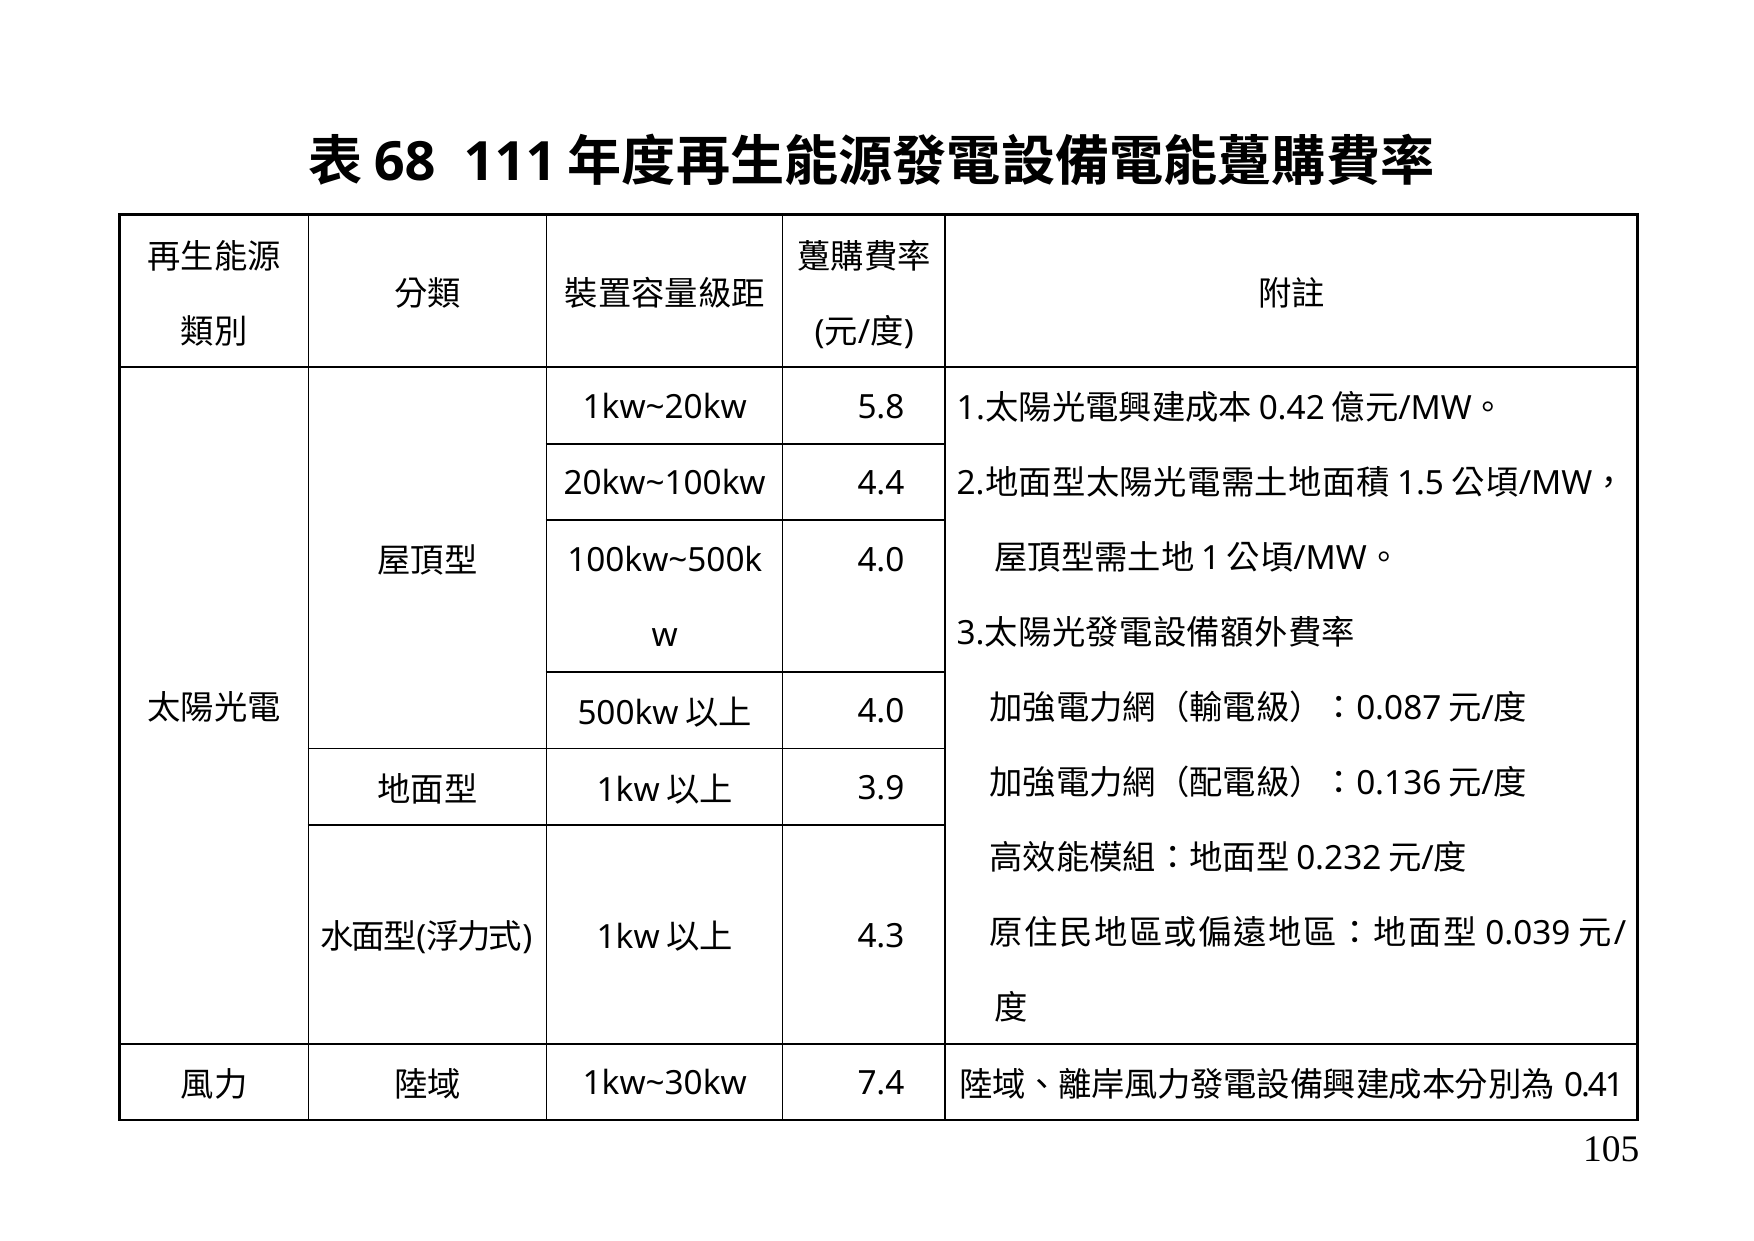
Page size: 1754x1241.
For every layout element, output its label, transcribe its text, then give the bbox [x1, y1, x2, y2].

table_cell 太陽光電 [121, 368, 308, 1043]
table_cell 地面型 [309, 749, 546, 824]
table_cell 風力 [121, 1045, 308, 1119]
text 表68 111年度再生能源發電設備電能躉購費率 [103, 101, 1639, 213]
table_header 分類 [309, 216, 546, 366]
table_cell 水面型(浮力式) [309, 826, 546, 1043]
table_cell 1kw~20kw [547, 368, 782, 443]
table_cell 100kw~500kw [547, 521, 782, 671]
table_cell 陸域 [309, 1045, 546, 1119]
table_cell 3.9 [783, 749, 944, 824]
table_cell 4.0 [783, 673, 944, 747]
table_cell 500kw以上 [547, 673, 782, 747]
table_cell 4.4 [783, 445, 944, 519]
table_header 再生能源 類別 [121, 216, 308, 366]
table_cell 屋頂型 [309, 368, 546, 747]
table_cell 20kw~100kw [547, 445, 782, 519]
table_cell 7.4 [783, 1045, 944, 1119]
table_header 躉購費率 (元/度) [783, 216, 944, 366]
table_cell 1.太陽光電興建成本0.42億元/MW。 2.地面型太陽光電需土地面積1.5公頃/MW，屋頂型需土地1公頃/MW。 3.太陽光發電設備額外費率 加強電力網（輸電級）：0.087元/度 加強電力網（配電級）：0.136元/度 高效能模組：地面型0.232元/度 原住民地區或偏遠地區：地面型0.039元/度 [946, 368, 1636, 1043]
table_header 附註 [946, 216, 1636, 366]
table_cell 1kw~30kw [547, 1045, 782, 1119]
table_cell 5.8 [783, 368, 944, 443]
table_header 裝置容量級距 [547, 216, 782, 366]
table_cell 1kw以上 [547, 749, 782, 824]
table_cell 4.0 [783, 521, 944, 671]
table_cell 陸域、離岸風力發電設備興建成本分別為0.41 [946, 1045, 1636, 1119]
table_cell 1kw以上 [547, 826, 782, 1043]
table_cell 4.3 [783, 826, 944, 1043]
